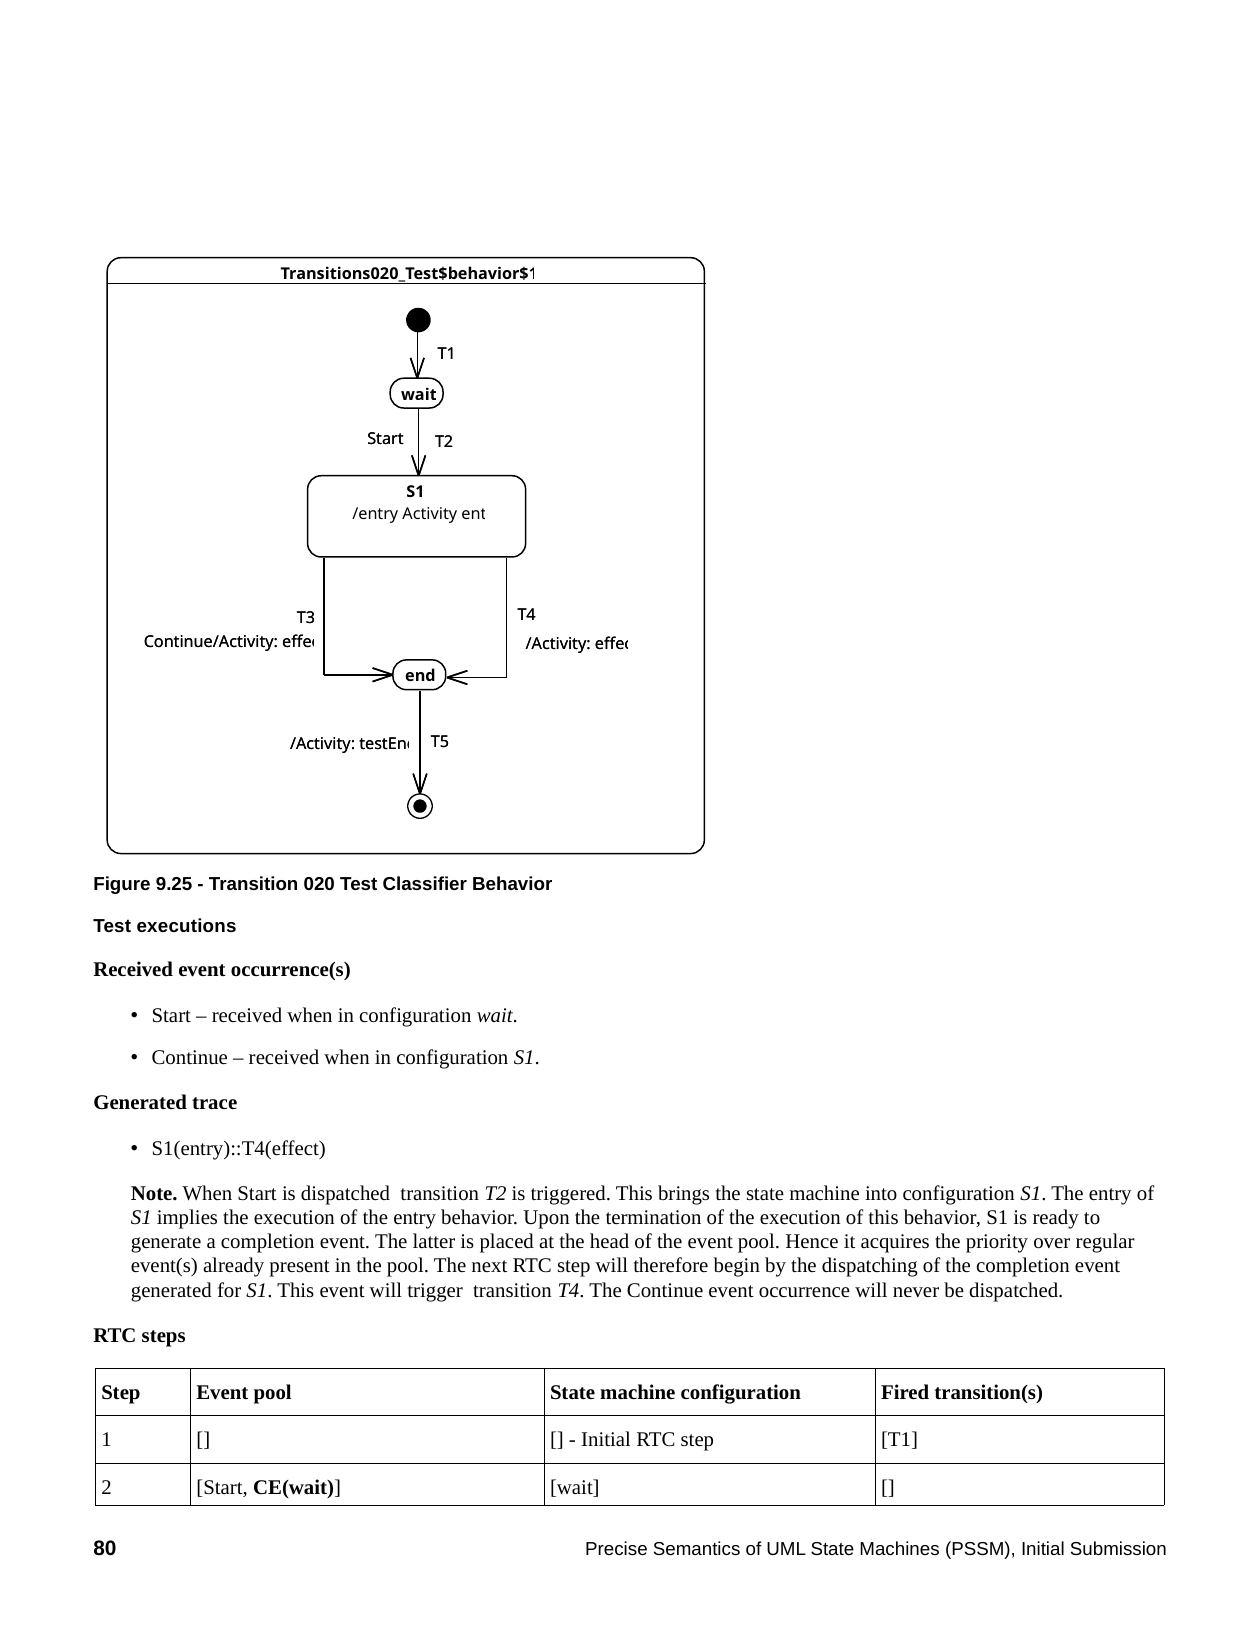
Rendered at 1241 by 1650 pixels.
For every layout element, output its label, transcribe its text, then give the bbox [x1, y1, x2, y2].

text RTC steps [93, 1323, 1164, 1347]
subtitle Test executions [93, 231, 1164, 936]
table_cell 1 [96, 1416, 190, 1463]
table_cell [T1] [876, 1416, 1164, 1463]
table_header Step [96, 1369, 190, 1415]
text Note. When Start is dispatched transition T2 is triggered. This brings the state machine into configuration S1. The entry of S1 implies the execution of the entry behavior. Upon the termination of the execution of this behavior, S1 is ready to generate a completion event. The latter is placed at the head of the event pool. Hence it acquires the priority over regular event(s) already present in the pool. The next RTC step will therefore begin by the dispatching of the completion event generated for S1. This event will trigger transition T4. The Continue event occurrence will never be dispatched. [131, 1181, 1164, 1302]
table_cell [Start, CE(wait)] [191, 1464, 544, 1505]
list Continue – received when in configuration S1. [131, 1044, 1164, 1069]
table_cell [] - Initial RTC step [545, 1416, 875, 1463]
table_cell [] [876, 1464, 1164, 1505]
text Received event occurrence(s) [93, 957, 1164, 981]
table_header Event pool [191, 1369, 544, 1415]
text Figure 9.25 - Transition 020 Test Classifier Behavior [93, 243, 720, 894]
table_cell [wait] [545, 1464, 875, 1505]
table_cell 2 [96, 1464, 190, 1505]
table_header State machine configuration [545, 1369, 875, 1415]
text Generated trace [93, 1090, 1164, 1114]
list Start – received when in configuration wait. [131, 1002, 1164, 1027]
list S1(entry)::T4(effect) [131, 1135, 1164, 1160]
table_header Fired transition(s) [876, 1369, 1164, 1415]
table_cell [] [191, 1416, 544, 1463]
